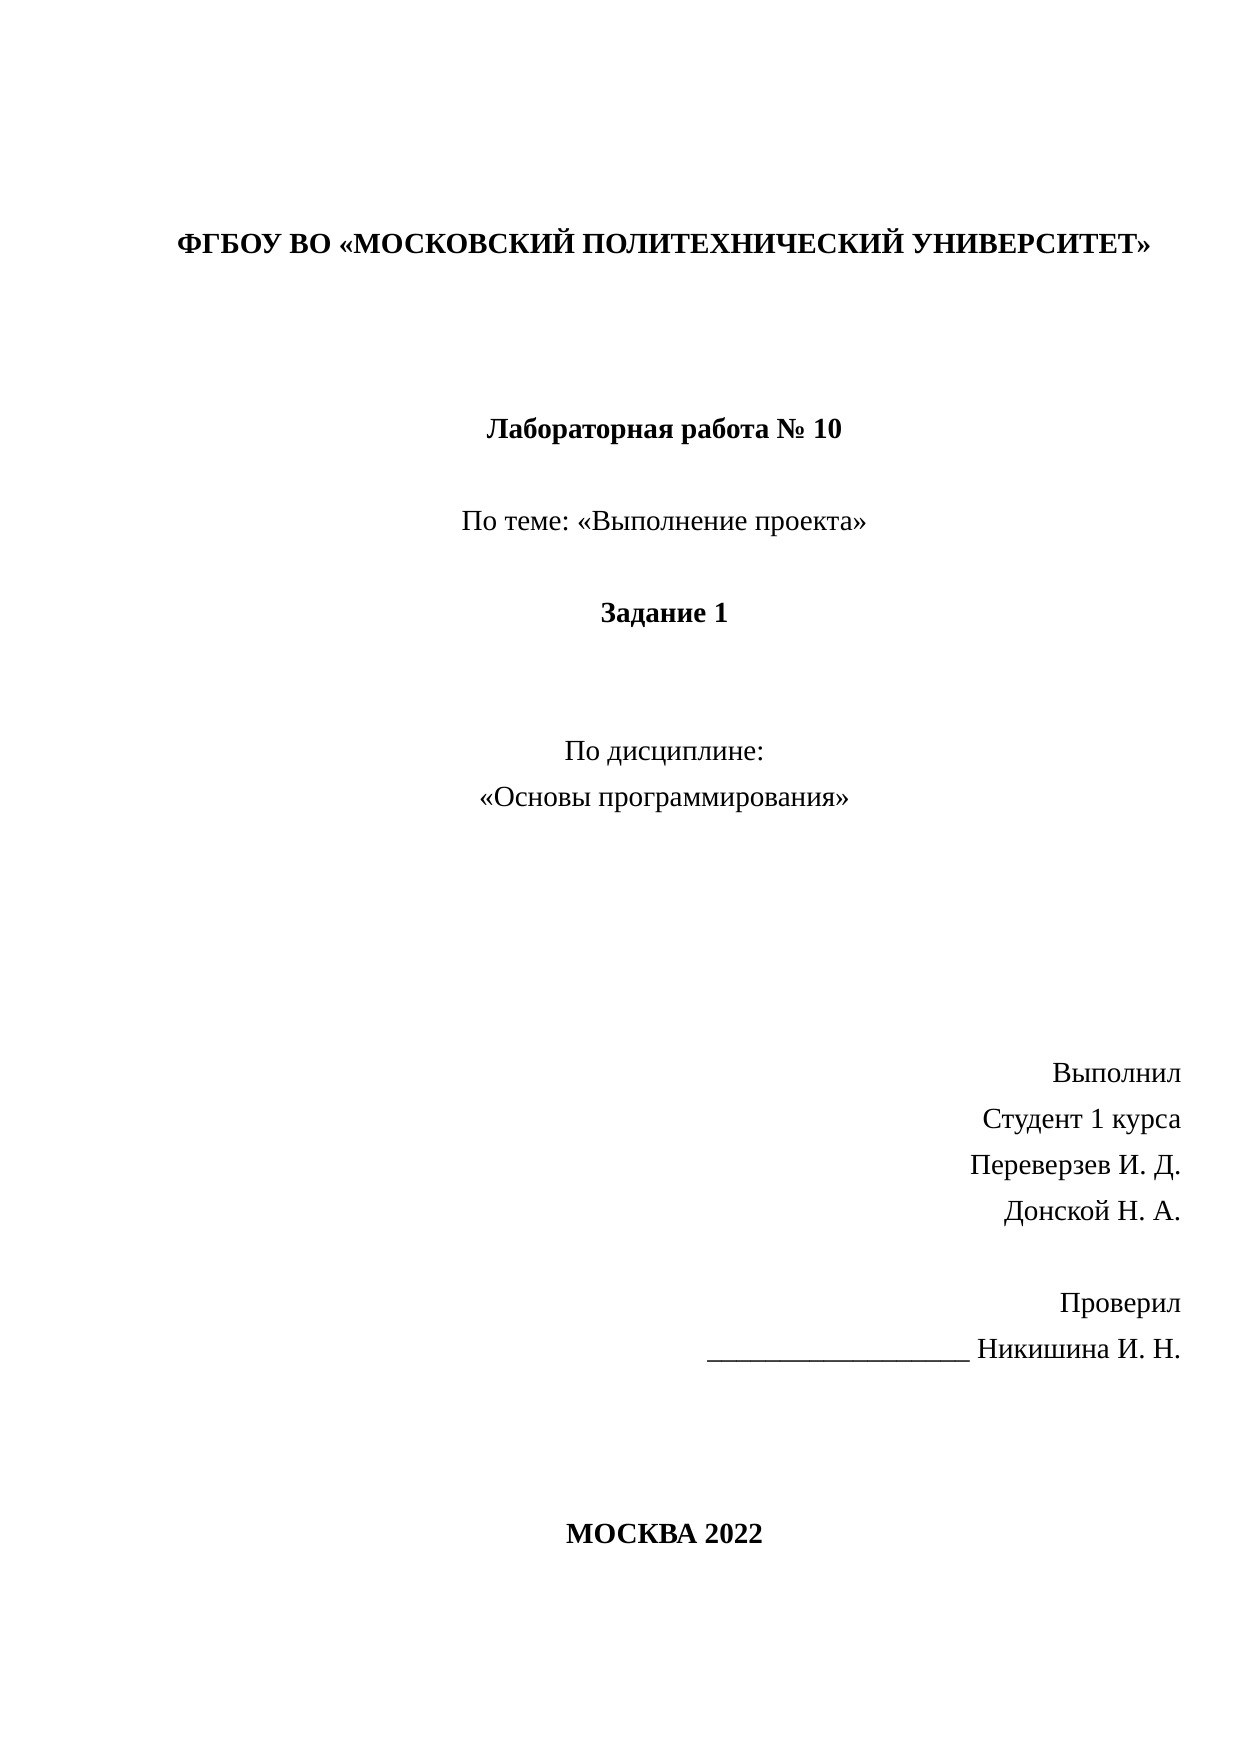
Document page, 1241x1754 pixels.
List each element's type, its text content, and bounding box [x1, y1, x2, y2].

text Донской Н. А. [148, 1193, 1181, 1227]
text Лабораторная работа № 10 [148, 411, 1181, 444]
text «Основы программирования» [148, 779, 1181, 813]
text Задание 1 [148, 595, 1181, 628]
text Переверзев И. Д. [148, 1147, 1181, 1181]
text ФГБОУ ВО «МОСКОВСКИЙ ПОЛИТЕХНИЧЕСКИЙ УНИВЕРСИТЕТ» [148, 227, 1181, 260]
text По дисциплине: [148, 733, 1181, 767]
text Выполнил [148, 1055, 1181, 1089]
text __________________ Никишина И. Н. [148, 1332, 1181, 1365]
text Студент 1 курса [148, 1101, 1181, 1135]
text По теме: «Выполнение проекта» [148, 503, 1181, 536]
text Проверил [148, 1286, 1181, 1319]
text МОСКВА 2022 [148, 1516, 1181, 1549]
